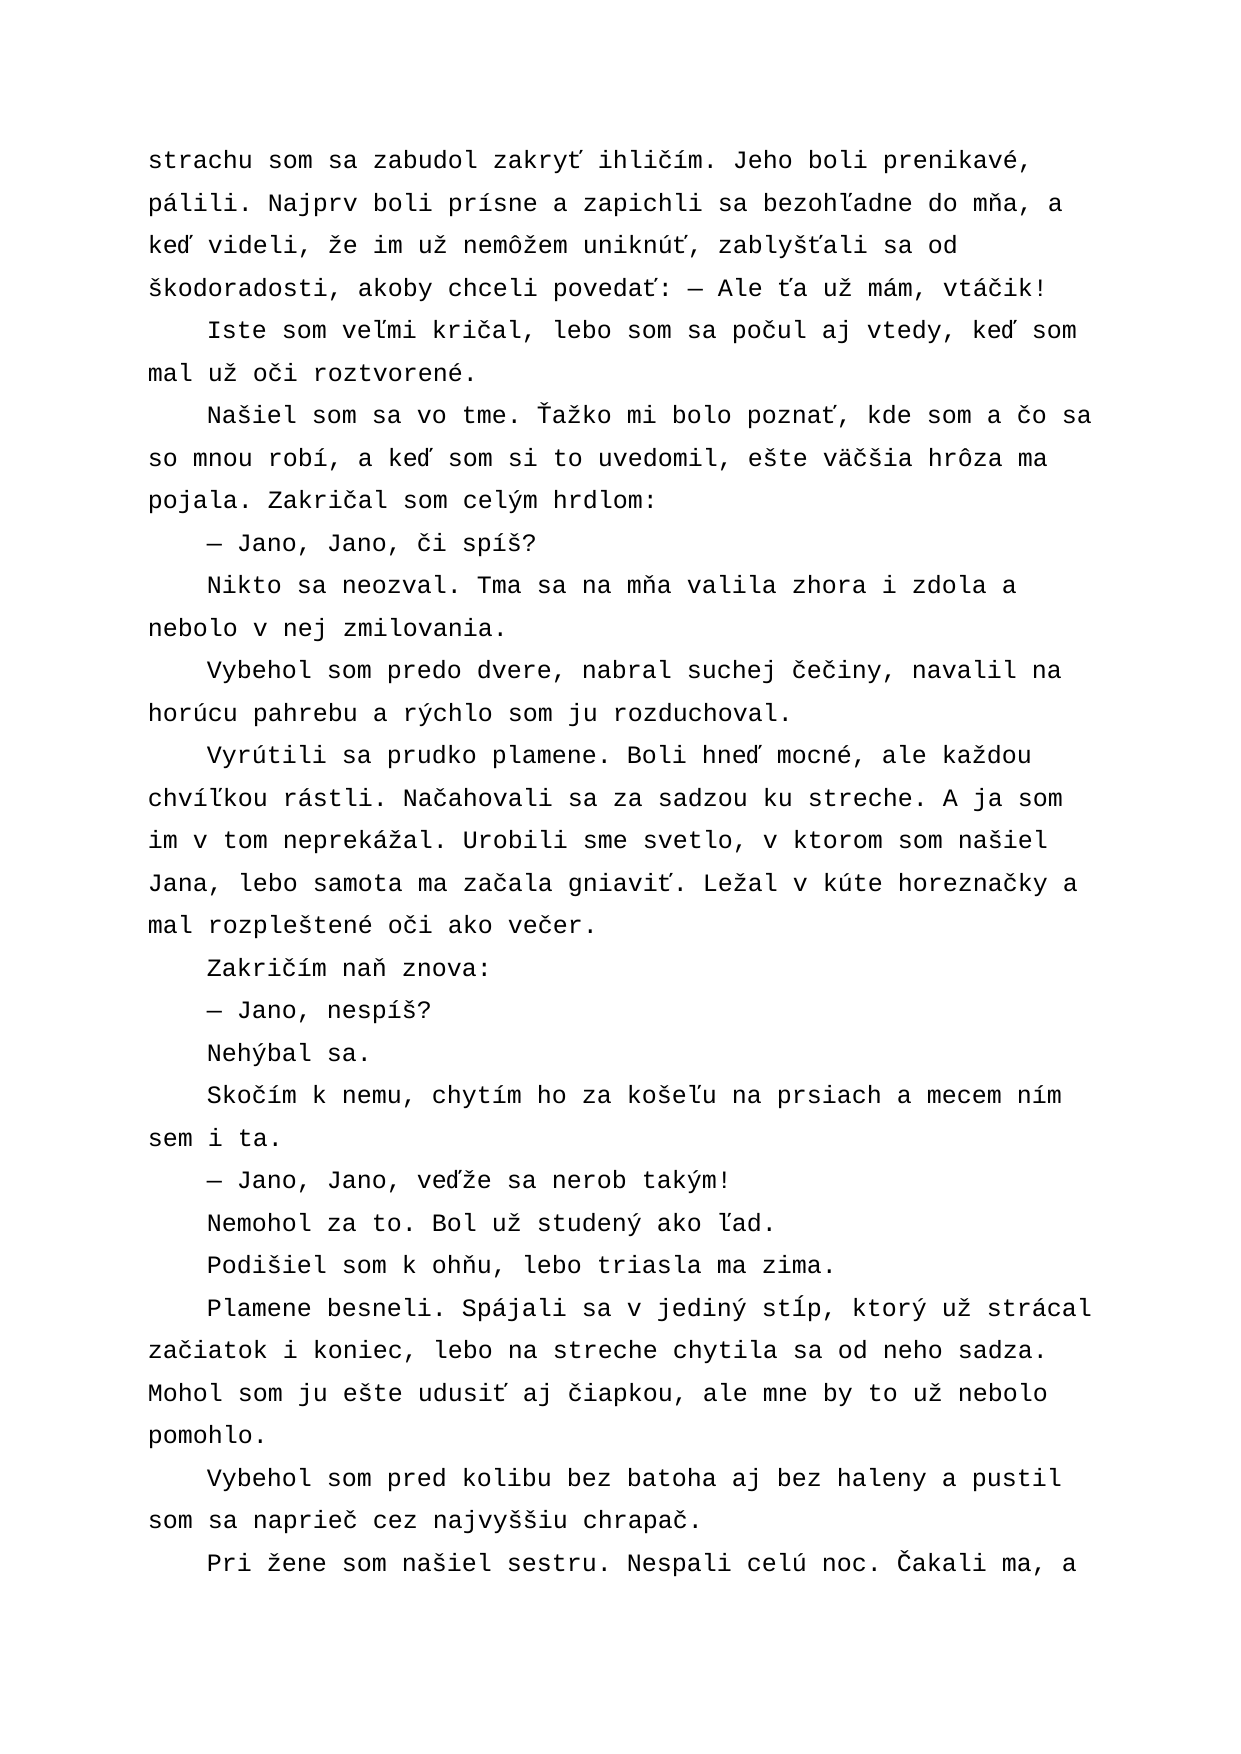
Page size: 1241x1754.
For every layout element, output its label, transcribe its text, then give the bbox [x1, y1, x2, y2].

text Vybehol som predo dvere, nabral suchej čečiny, navalil na horúcu pahrebu a rýchlo som ju rozduchoval. [148, 658, 1092, 728]
text Nikto sa neozval. Tma sa na mňa valila zhora i zdola a nebolo v nej zmilovania. [148, 573, 1092, 643]
text Podišiel som k ohňu, lebo triasla ma zima. [148, 1253, 1092, 1281]
text Nehýbal sa. [148, 1040, 1092, 1068]
text — Jano, Jano, či spíš? [148, 530, 1092, 558]
text — Jano, nespíš? [148, 998, 1092, 1026]
text Nemohol za to. Bol už studený ako ľad. [148, 1210, 1092, 1238]
text Iste som veľmi kričal, lebo som sa počul aj vtedy, keď som mal už oči roztvorené. [148, 318, 1092, 388]
text strachu som sa zabudol zakryť ihličím. Jeho boli prenikavé, pálili. Najprv boli prísne a zapichli sa bezohľadne do mňa, a keď videli, že im už nemôžem uniknúť, zablyšťali sa od škodoradosti, akoby chceli povedať: — Ale ťa už mám, vtáčik! [148, 148, 1092, 303]
text Vyrútili sa prudko plamene. Boli hneď mocné, ale každou chvíľkou rástli. Načahovali sa za sadzou ku streche. A ja som im v tom neprekážal. Urobili sme svetlo, v ktorom som našiel Jana, lebo samota ma začala gniaviť. Ležal v kúte horeznačky a mal rozpleštené oči ako večer. [148, 743, 1092, 941]
text Plamene besneli. Spájali sa v jediný stĺp, ktorý už strácal začiatok i koniec, lebo na streche chytila sa od neho sadza. Mohol som ju ešte udusiť aj čiapkou, ale mne by to už nebolo pomohlo. [148, 1295, 1092, 1451]
text Našiel som sa vo tme. Ťažko mi bolo poznať, kde som a čo sa so mnou robí, a keď som si to uvedomil, ešte väčšia hrôza ma pojala. Zakričal som celým hrdlom: [148, 403, 1092, 516]
text — Jano, Jano, veďže sa nerob takým! [148, 1168, 1092, 1196]
text Vybehol som pred kolibu bez batoha aj bez haleny a pustil som sa naprieč cez najvyššiu chrapač. [148, 1465, 1092, 1536]
text Pri žene som našiel sestru. Nespali celú noc. Čakali ma, a [148, 1550, 1092, 1578]
text Skočím k nemu, chytím ho za košeľu na prsiach a mecem ním sem i ta. [148, 1083, 1092, 1153]
text Zakričím naň znova: [148, 955, 1092, 983]
